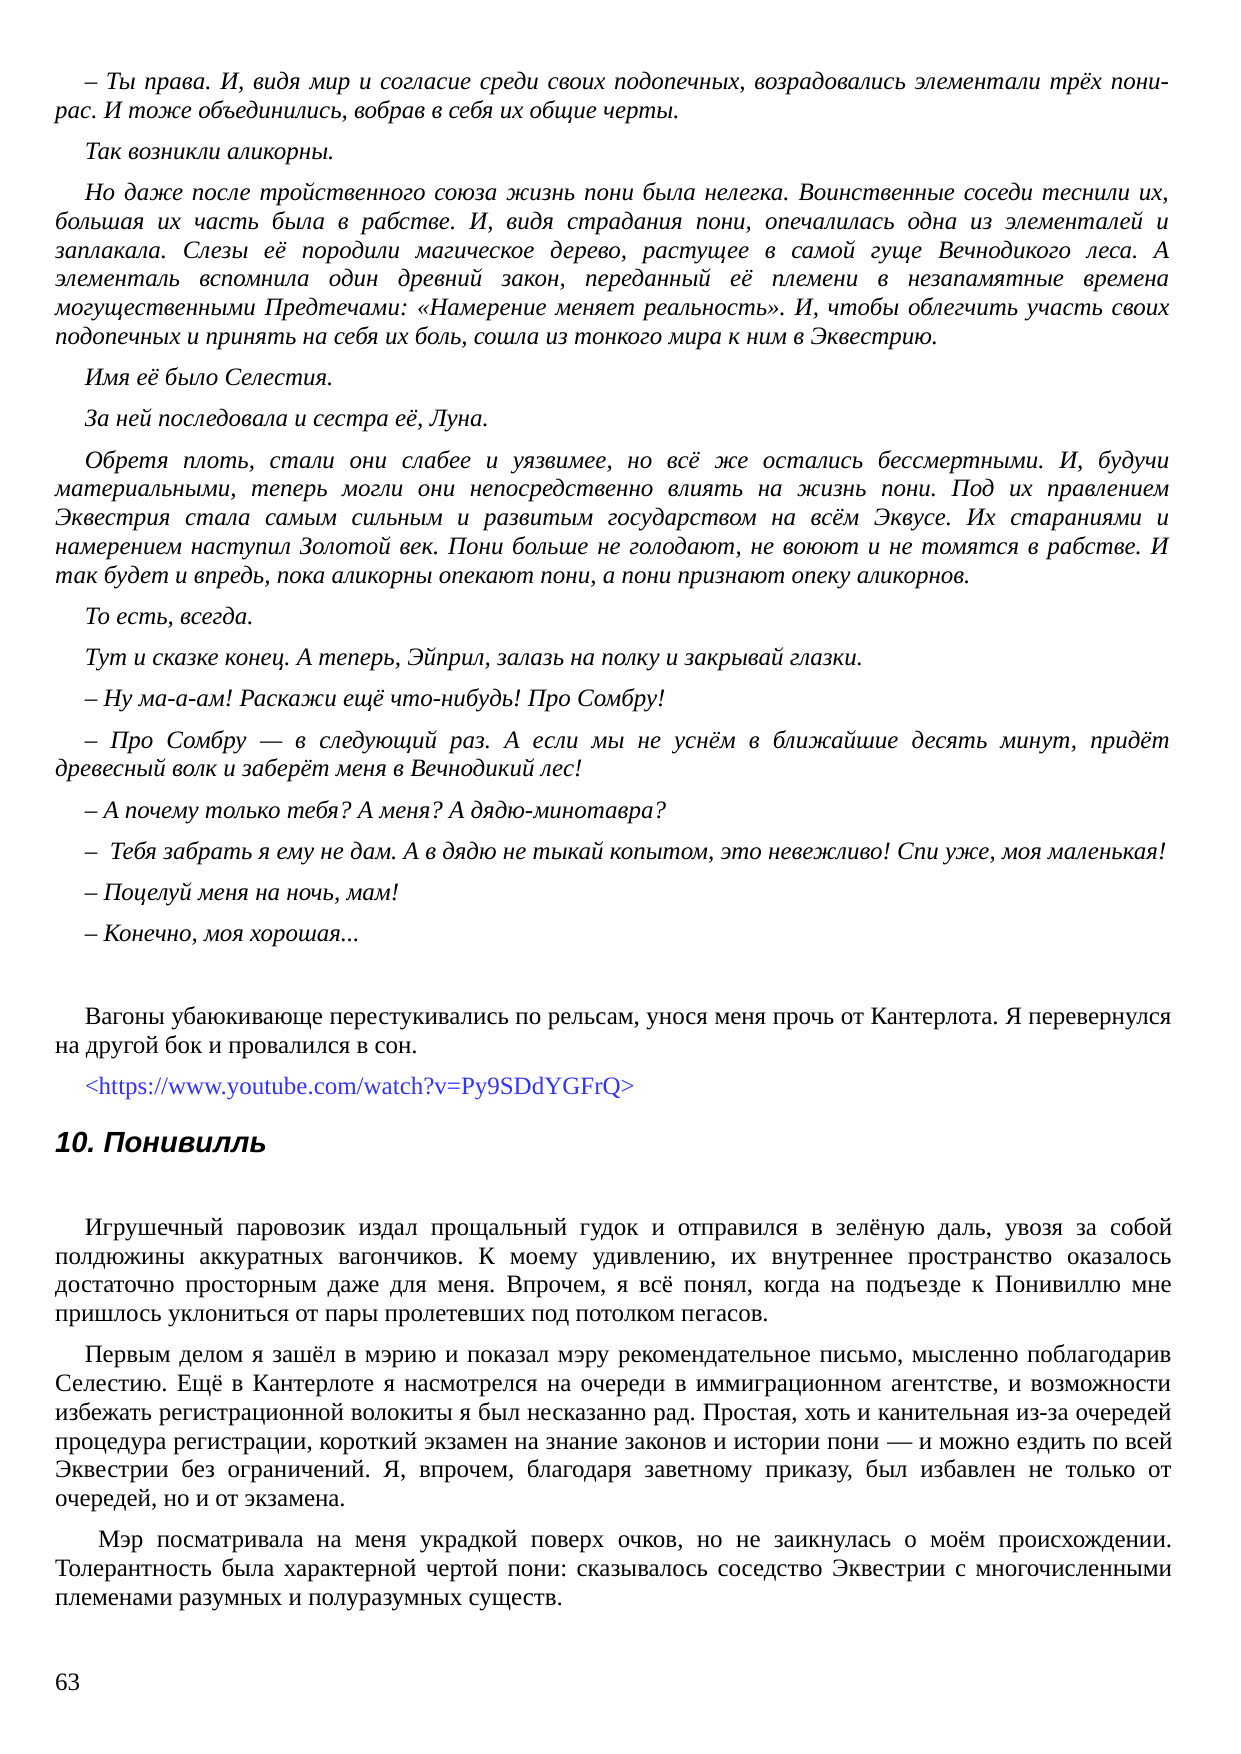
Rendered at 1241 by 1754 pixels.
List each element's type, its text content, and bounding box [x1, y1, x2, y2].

text Игрушечный паровозик издал прощальный гудок и отправился в зелёную даль, увозя за собой полдюжины аккуратных вагончиков. К моему удивлению, их внутреннее пространство оказалось достаточно просторным даже для меня. Впрочем, я всё понял, когда на подъезде к Понивиллю мне пришлось уклониться от пары пролетевших под потолком пегасов. [55, 1212, 1173, 1327]
text Имя её было Селестия. [55, 362, 1173, 391]
text <https://www.youtube.com/watch?v=Py9SDdYGFrQ> [55, 1071, 1173, 1100]
text Первым делом я зашёл в мэрию и показал мэру рекомендательное письмо, мысленно поблагодарив Селестию. Ещё в Кантерлоте я насмотрелся на очереди в иммиграционном агентстве, и возможности избежать регистрационной волокиты я был несказанно рад. Простая, хоть и канительная из-за очередей процедура регистрации, короткий экзамен на знание законов и истории пони — и можно ездить по всей Эквестрии без ограничений. Я, впрочем, благодаря заветному приказу, был избавлен не только от очередей, но и от экзамена. [55, 1339, 1173, 1512]
text Вагоны убаюкивающе перестукивались по рельсам, унося меня прочь от Кантерлота. Я перевернулся на другой бок и провалился в сон. [55, 1001, 1173, 1058]
text Обретя плоть, стали они слабее и уязвимее, но всё же остались бессмертными. И, будучи материальными, теперь могли они непосредственно влиять на жизнь пони. Под их правлением Эквестрия стала самым сильным и развитым государством на всём Эквусе. Их стараниями и намерением наступил Золотой век. Пони больше не голодают, не воюют и не томятся в рабстве. И так будет и впредь, пока аликорны опекают пони, а пони признают опеку аликорнов. [55, 445, 1173, 588]
subtitle 10. Понивилль [55, 1125, 1173, 1158]
text – Ты права. И, видя мир и согласие среди своих подопечных, возрадовались элементали трёх пони-рас. И тоже объединились, вобрав в себя их общие черты. [55, 66, 1173, 123]
text Тут и сказке конец. А теперь, Эйприл, залазь на полку и закрывай глазки. [55, 642, 1173, 671]
text – Конечно, моя хорошая... [55, 918, 1173, 947]
text За ней последовала и сестра её, Луна. [55, 403, 1173, 432]
text Но даже после тройственного союза жизнь пони была нелегка. Воинственные соседи теснили их, большая их часть была в рабстве. И, видя страдания пони, опечалилась одна из элементалей и заплакала. Слезы её породили магическое дерево, растущее в самой гуще Вечнодикого леса. А элементаль вспомнила один древний закон, переданный её племени в незапамятные времена могущественными Предтечами: «Намерение меняет реальность». И, чтобы облегчить участь своих подопечных и принять на себя их боль, сошла из тонкого мира к ним в Эквестрию. [55, 177, 1173, 350]
text – Про Сомбру — в следующий раз. А если мы не уснём в ближайшие десять минут, придёт древесный волк и заберёт меня в Вечнодикий лес! [55, 725, 1173, 782]
text То есть, всегда. [55, 601, 1173, 630]
text – А почему только тебя? А меня? А дядю-минотавра? [55, 795, 1173, 823]
text Так возникли аликорны. [55, 136, 1173, 165]
text – Поцелуй меня на ночь, мам! [55, 877, 1173, 906]
text – Ну ма-а-ам! Раскажи ещё что-нибудь! Про Сомбру! [55, 683, 1173, 712]
text Мэр посматривала на меня украдкой поверх очков, но не заикнулась о моём происхождении. Толерантность была характерной чертой пони: сказывалось соседство Эквестрии с многочисленными племенами разумных и полуразумных существ. [55, 1524, 1173, 1611]
text – Тебя забрать я ему не дам. А в дядю не тыкай копытом, это невежливо! Спи уже, моя маленькая! [55, 836, 1173, 865]
